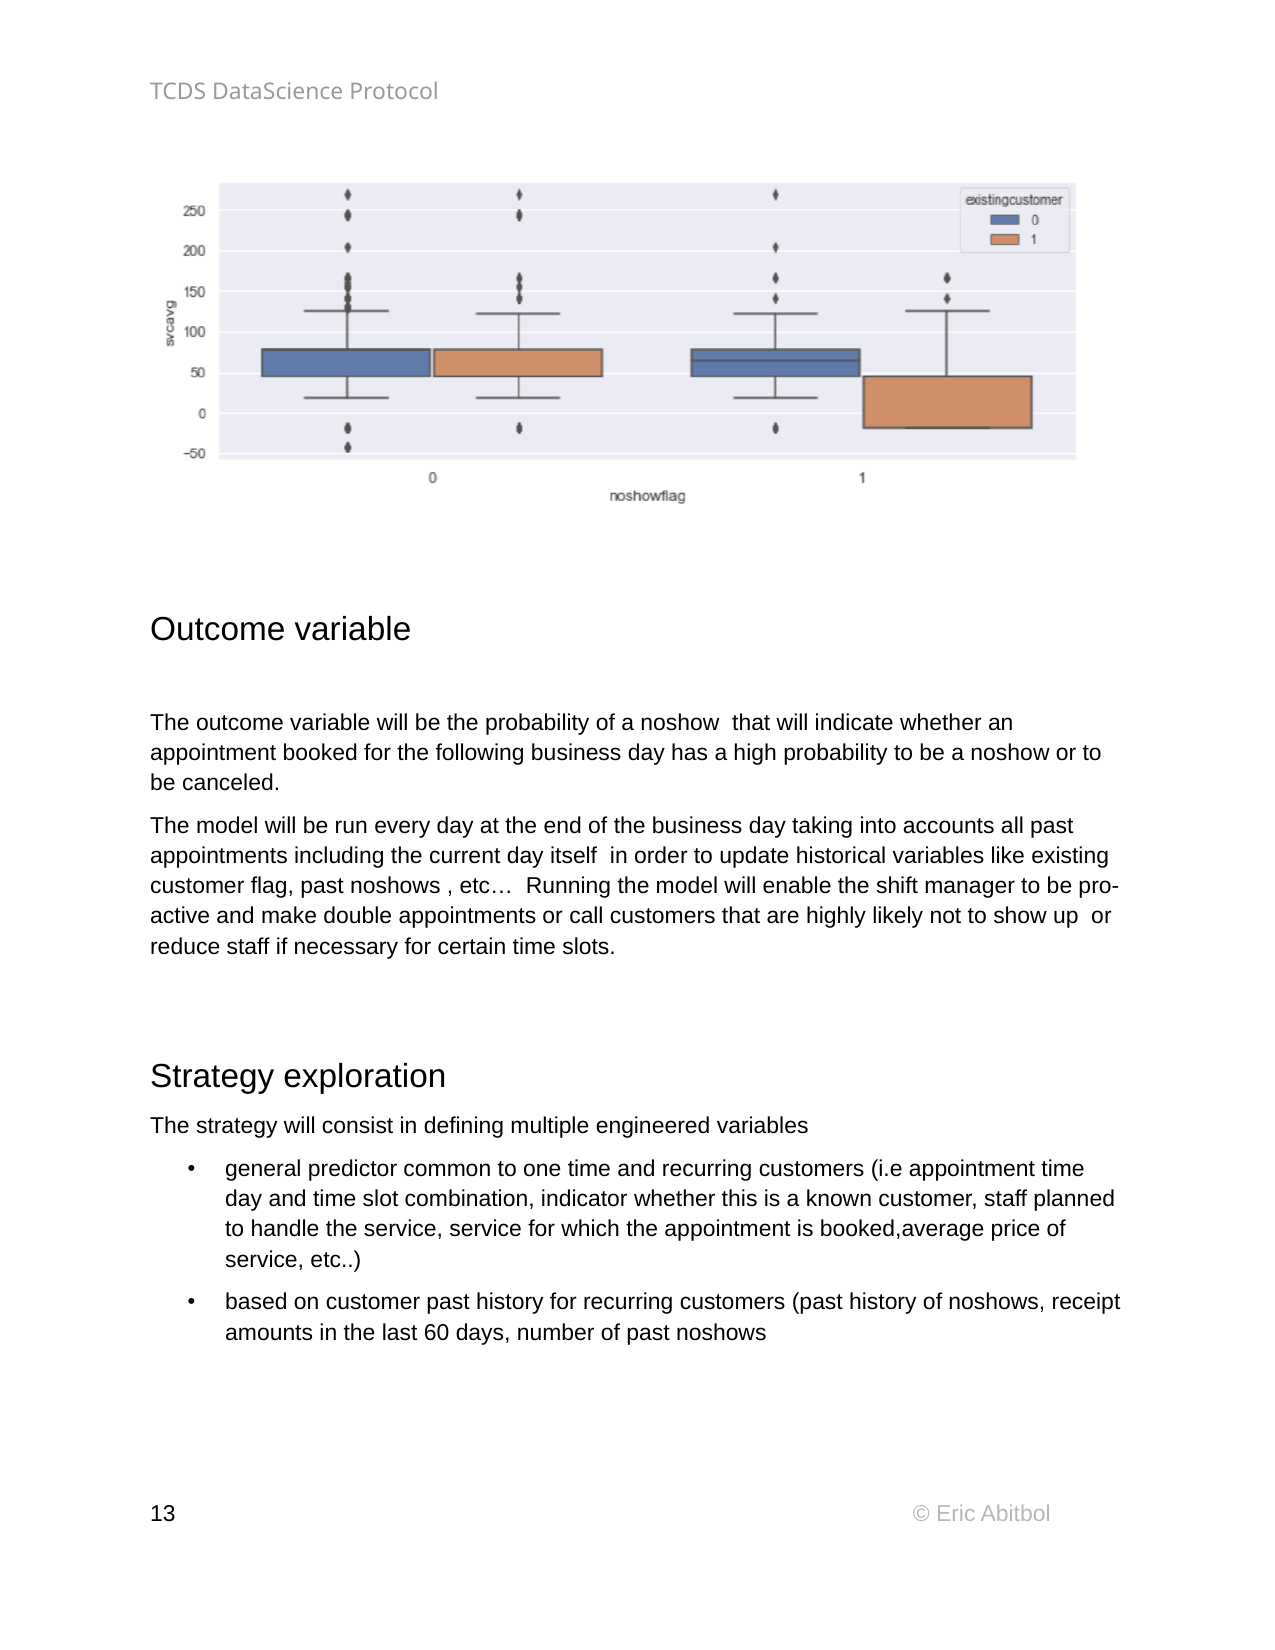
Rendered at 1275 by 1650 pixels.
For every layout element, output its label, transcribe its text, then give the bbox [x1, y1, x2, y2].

list based on customer past history for recurring customers (past history of noshows, receipt amounts in the last 60 days, number of past noshows [187, 1288, 1125, 1345]
picture [150, 167, 1125, 510]
text The outcome variable will be the probability of a noshow that will indicate whether an appointment booked for the following business day has a high probability to be a noshow or to be canceled. [150, 709, 1125, 796]
text The model will be run every day at the end of the business day taking into accounts all past appointments including the current day itself in order to update historical variables like existing customer flag, past noshows , etc… Running the model will enable the shift manager to be pro-active and make double appointments or call customers that are highly likely not to show up or reduce staff if necessary for certain time slots. [150, 812, 1125, 959]
subtitle Outcome variable [150, 609, 1125, 648]
subtitle Strategy exploration [150, 1056, 1125, 1094]
text The strategy will consist in defining multiple engineered variables [150, 1112, 1125, 1139]
list general predictor common to one time and recurring customers (i.e appointment time day and time slot combination, indicator whether this is a known customer, staff planned to handle the service, service for which the appointment is booked,average price of service, etc..) [187, 1155, 1125, 1272]
